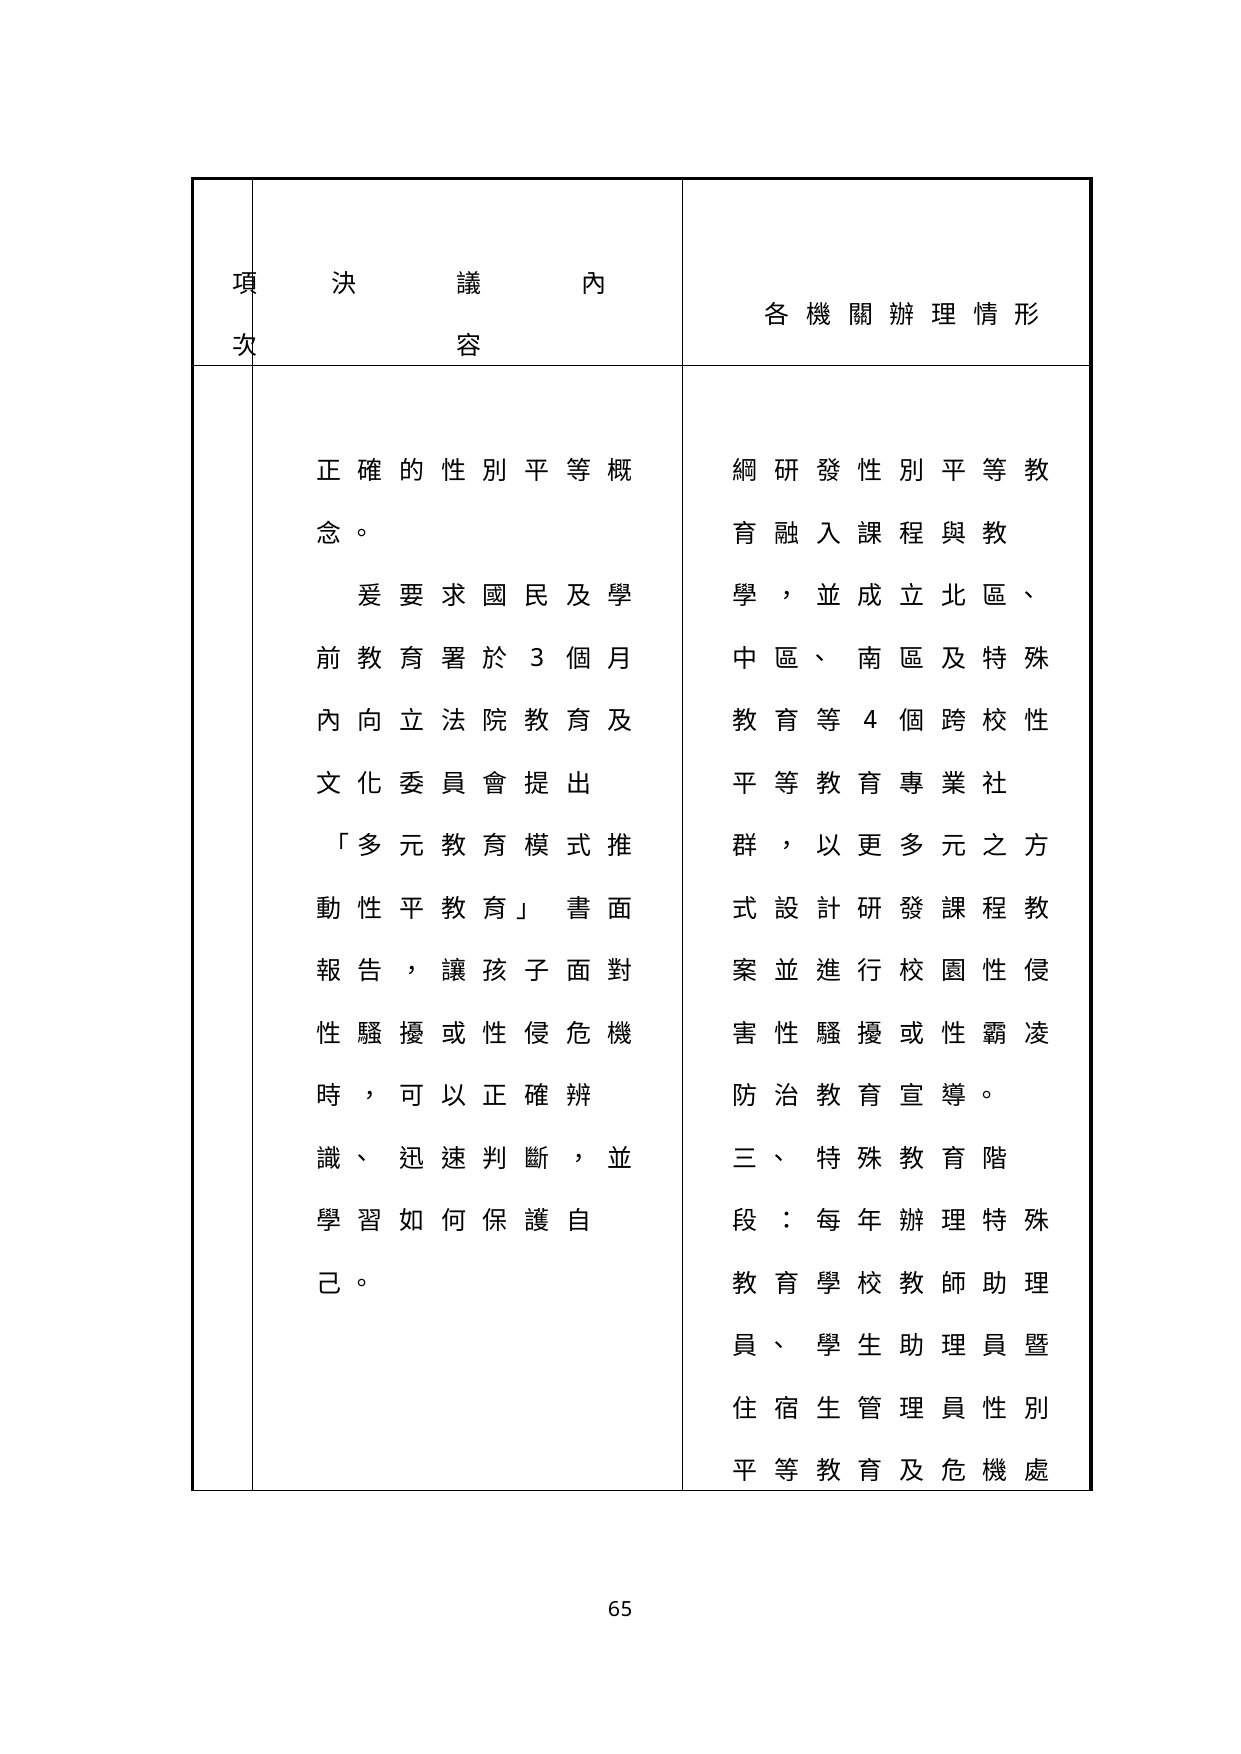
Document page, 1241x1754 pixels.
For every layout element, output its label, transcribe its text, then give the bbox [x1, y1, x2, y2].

table_header 決 議 內 容 [253, 180, 682, 365]
table_header 各機關辦理情形 [683, 180, 1089, 365]
table_cell 17. [194, 366, 252, 1490]
table_cell 綱研發性別平等教育融入課程與教學，並成立北區、中區、南區及特殊教育等4個跨校性平等教育專業社群，以更多元之方式設計研發課程教案並進行校園性侵害性騷擾或性霸凌防治教育宣導。 三、特殊教育階段：每年辦理特殊教育學校教師助理員、學生助理員暨住宿生管理員性別平等教育及危機處 [683, 366, 1089, 1490]
table_cell 正確的性別平等概念。 爰要求國民及學前教育署於3個月內向立法院教育及文化委員會提出「多元教育模式推動性平教育」書面報告，讓孩子面對性騷擾或性侵危機時，可以正確辨識、迅速判斷，並學習如何保護自己。 [253, 366, 682, 1490]
table_header 項次 [194, 180, 252, 365]
